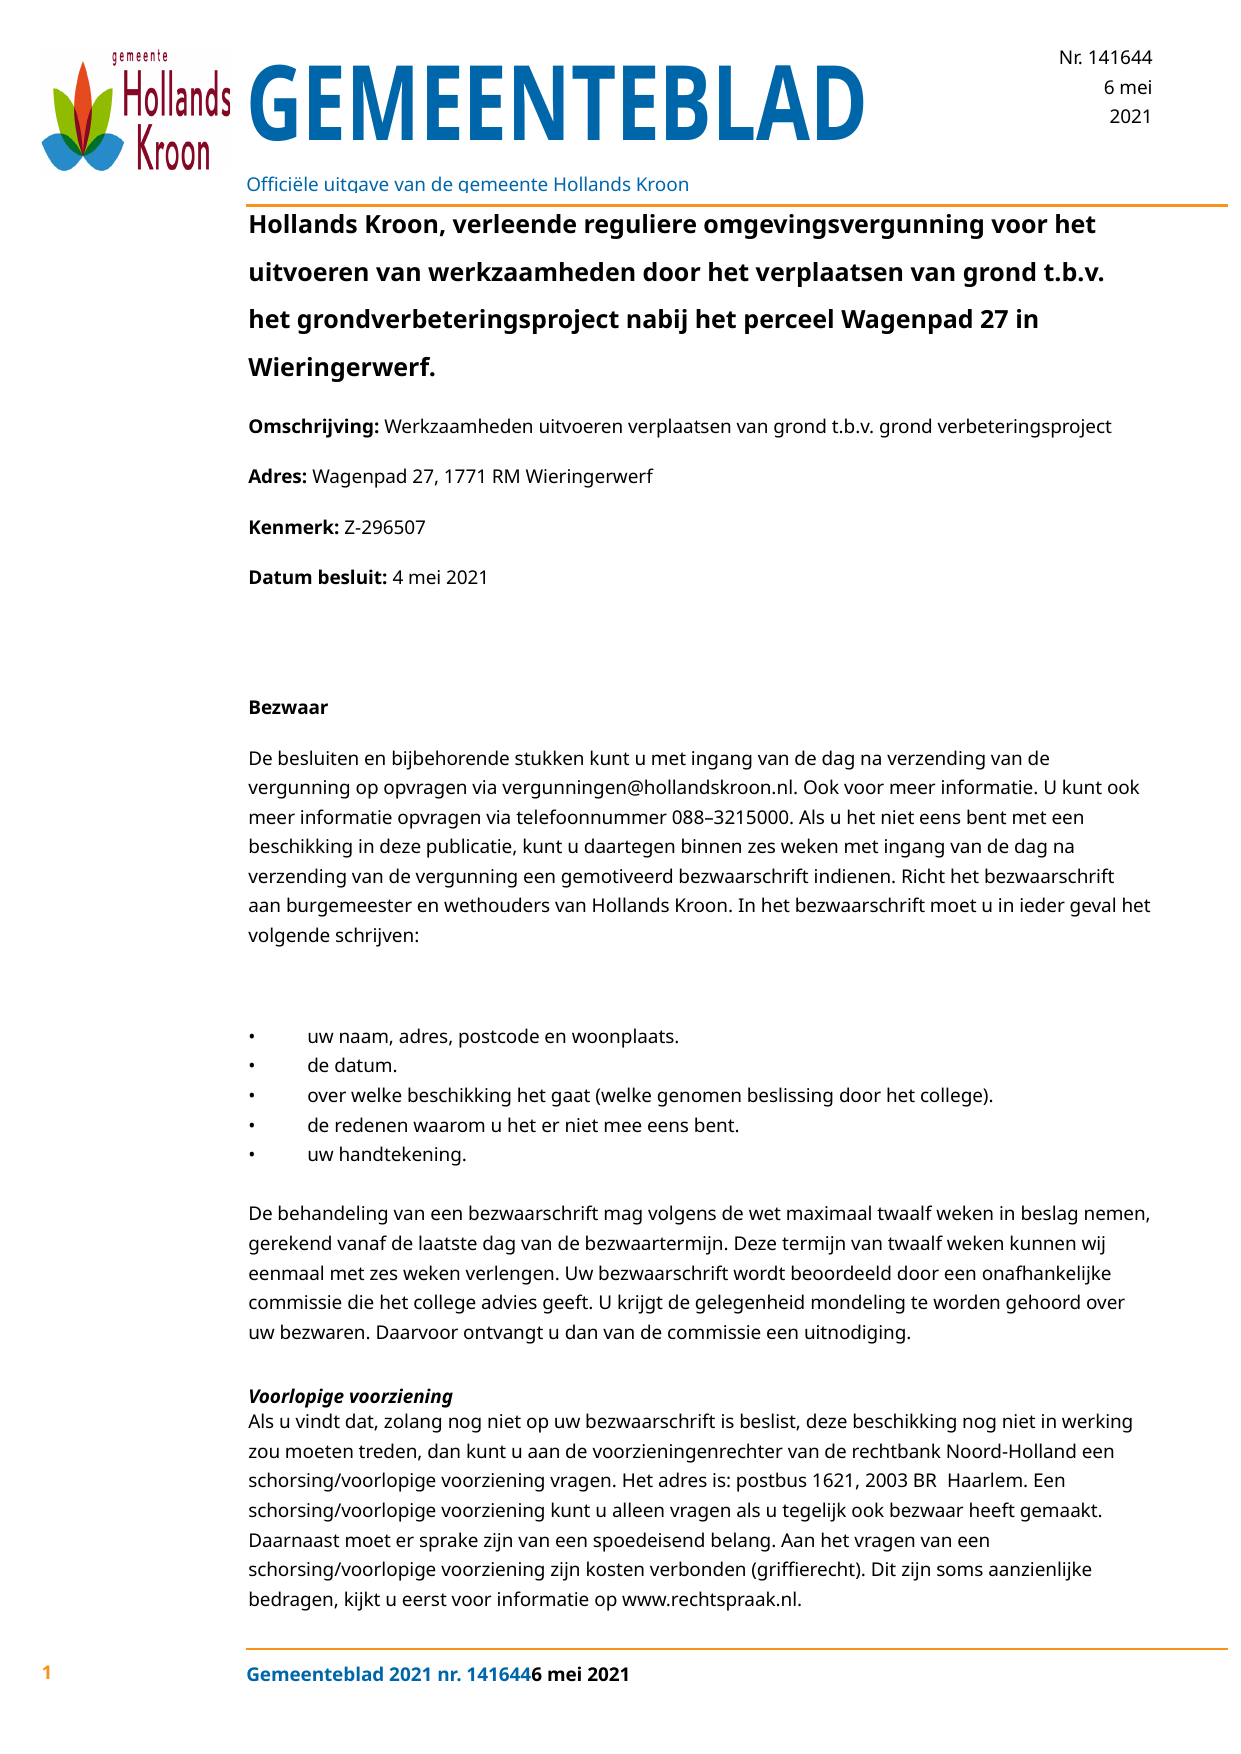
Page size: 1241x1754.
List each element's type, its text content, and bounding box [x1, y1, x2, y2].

picture [41, 47, 231, 172]
text Hollands Kroon, verleende reguliere omgevingsvergunning voor het uitvoeren van werkzaamheden door het verplaatsen van grond t.b.v. het grondverbeteringsproject nabij het perceel Wagenpad 27 in Wieringerwerf. [248, 207, 1152, 384]
text Adres: Wagenpad 27, 1771 RM Wieringerwerf [248, 463, 1152, 489]
text Voorlopige voorziening [248, 1383, 1152, 1408]
table_header [700, 565, 1152, 590]
list de datum. [248, 1053, 1152, 1078]
list de redenen waarom u het er niet mee eens bent. [248, 1112, 1152, 1137]
list over welke beschikking het gaat (welke genomen beslissing door het college). [248, 1082, 1152, 1108]
text Bezwaar [248, 694, 1152, 720]
text Omschrijving: Werkzaamheden uitvoeren verplaatsen van grond t.b.v. grond verbeteringsproject [248, 413, 1152, 439]
text De behandeling van een bezwaarschrift mag volgens de wet maximaal twaalf weken in beslag nemen, gerekend vanaf de laatste dag van de bezwaartermijn. Deze termijn van twaalf weken kunnen wij eenmaal met zes weken verlengen. Uw bezwaarschrift wordt beoordeeld door een onafhankelijke commissie die het college advies geeft. U krijgt de gelegenheid mondeling te worden gehoord over uw bezwaren. Daarvoor ontvangt u dan van de commissie een uitnodiging. [248, 1201, 1152, 1344]
table_header Datum besluit: 4 mei 2021 [248, 565, 700, 590]
list uw naam, adres, postcode en woonplaats. [248, 1023, 1152, 1049]
text Kenmerk: Z-296507 [248, 514, 1152, 540]
list uw handtekening. [248, 1141, 1152, 1167]
text De besluiten en bijbehorende stukken kunt u met ingang van de dag na verzending van de vergunning op opvragen via vergunningen@hollandskroon.nl. Ook voor meer informatie. U kunt ook meer informatie opvragen via telefoonnummer 088–3215000. Als u het niet eens bent met een beschikking in deze publicatie, kunt u daartegen binnen zes weken met ingang van de dag na verzending van de vergunning een gemotiveerd bezwaarschrift indienen. Richt het bezwaarschrift aan burgemeester en wethouders van Hollands Kroon. In het bezwaarschrift moet u in ieder geval het volgende schrijven: [248, 745, 1152, 948]
text Als u vindt dat, zolang nog niet op uw bezwaarschrift is beslist, deze beschikking nog niet in werking zou moeten treden, dan kunt u aan de voorzieningenrechter van de rechtbank Noord-Holland een schorsing/voorlopige voorziening vragen. Het adres is: postbus 1621, 2003 BR Haarlem. Een schorsing/voorlopige voorziening kunt u alleen vragen als u tegelijk ook bezwaar heeft gemaakt. Daarnaast moet er sprake zijn van een spoedeisend belang. Aan het vragen van een schorsing/voorlopige voorziening zijn kosten verbonden (griffierecht). Dit zijn soms aanzienlijke bedragen, kijkt u eerst voor informatie op www.rechtspraak.nl. [248, 1408, 1152, 1612]
